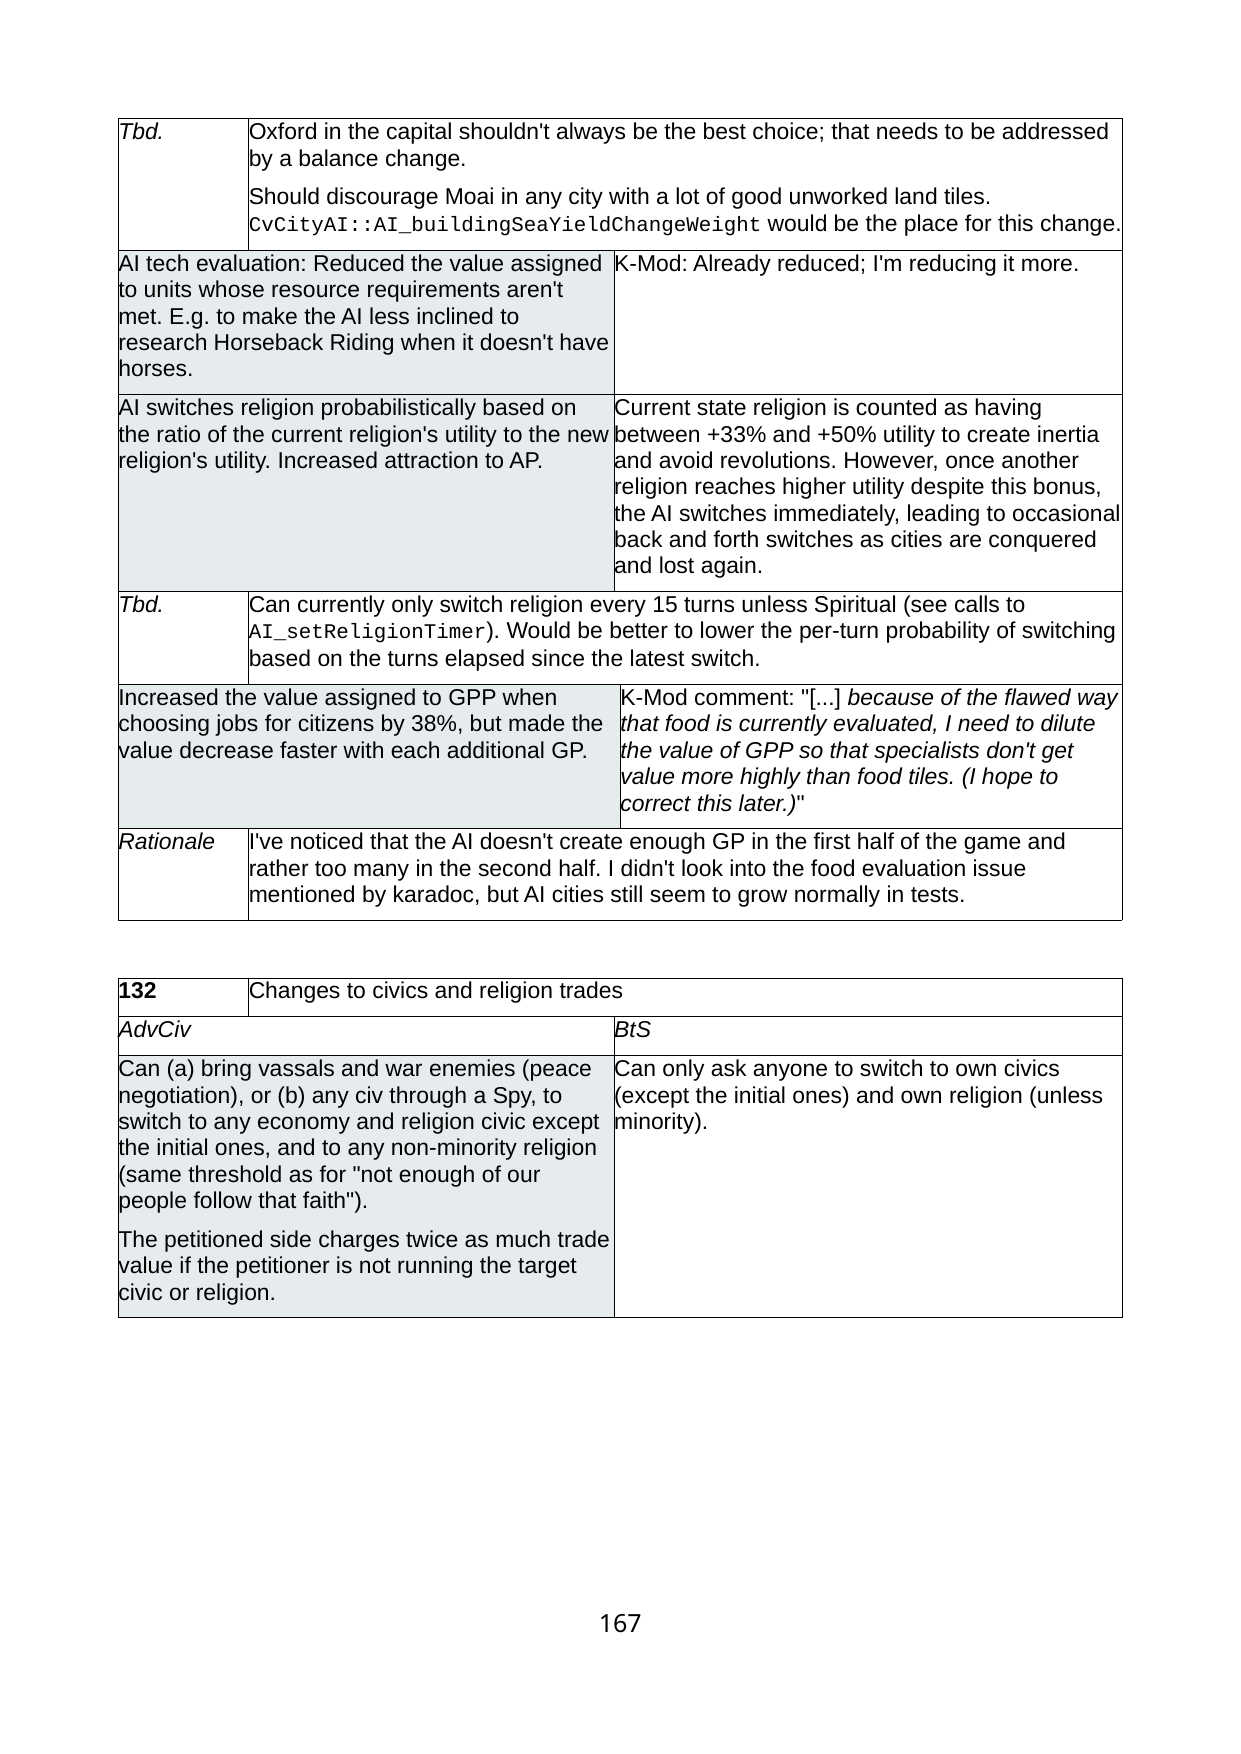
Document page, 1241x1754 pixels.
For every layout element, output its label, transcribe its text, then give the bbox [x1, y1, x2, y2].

table_cell Can currently only switch religion every 15 turns unless Spiritual (see calls to AI_setReligionTimer). Would be better to lower the per-turn probability of switching based on the turns elapsed since the latest switch. [249, 592, 1122, 684]
table_cell Tbd. [119, 592, 248, 684]
table_cell Oxford in the capital shouldn't always be the best choice; that needs to be addressed by a balance change. Should discourage Moai in any city with a lot of good unworked land tiles. CvCityAI::AI_buildingSeaYieldChangeWeight would be the place for this change. [249, 119, 1122, 250]
table_cell Current state religion is counted as having between +33% and +50% utility to create inertia and avoid revolutions. However, once another religion reaches higher utility despite this bonus, the AI switches immediately, leading to occasional back and forth switches as cities are conquered and lost again. [615, 395, 1122, 591]
table_cell K-Mod: Already reduced; I'm reducing it more. [615, 251, 1122, 394]
table_cell BtS [615, 1017, 1122, 1055]
table_cell Can (a) bring vassals and war enemies (peace negotiation), or (b) any civ through a Spy, to switch to any economy and religion civic except the initial ones, and to any non-minority religion (same threshold as for "not enough of our people follow that faith"). The petitioned side charges twice as much trade value if the petitioner is not running the target civic or religion. [119, 1056, 614, 1317]
table_cell Tbd. [119, 119, 248, 250]
table_cell I've noticed that the AI doesn't create enough GP in the first half of the game and rather too many in the second half. I didn't look into the food evaluation issue mentioned by karadoc, but AI cities still seem to grow normally in tests. [249, 829, 1122, 920]
table_cell Increased the value assigned to GPP when choosing jobs for citizens by 38%, but made the value decrease faster with each additional GP. [119, 685, 620, 828]
table_header Changes to civics and religion trades [249, 979, 1122, 1016]
table_cell AI switches religion probabilistically based on the ratio of the current religion's utility to the new religion's utility. Increased attraction to AP. [119, 395, 614, 591]
table_cell Can only ask anyone to switch to own civics (except the initial ones) and own religion (unless minority). [615, 1056, 1122, 1317]
table_cell K-Mod comment: "[...] because of the flawed way that food is currently evaluated, I need to dilute the value of GPP so that specialists don't get value more highly than food tiles. (I hope to correct this later.)" [621, 685, 1122, 828]
table_header 132 [119, 979, 248, 1016]
table_cell AI tech evaluation: Reduced the value assigned to units whose resource requirements aren't met. E.g. to make the AI less inclined to research Horseback Riding when it doesn't have horses. [119, 251, 614, 394]
table_cell AdvCiv [119, 1017, 614, 1055]
table_cell Rationale [119, 829, 248, 920]
